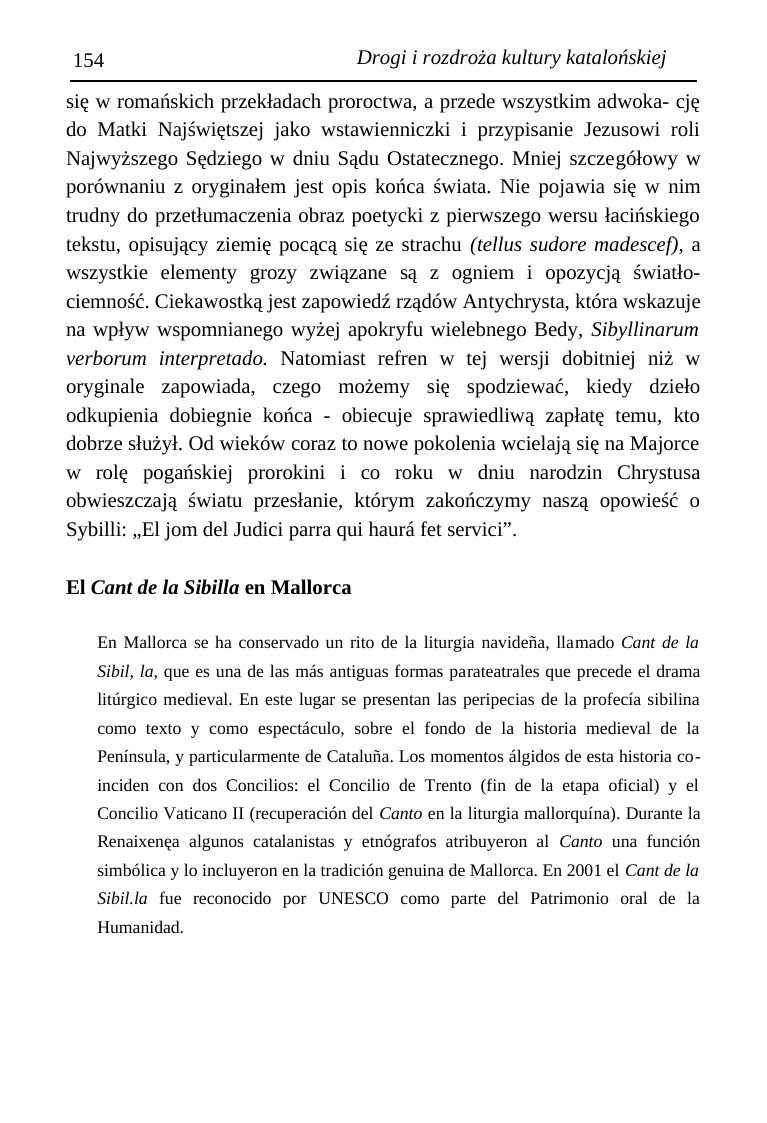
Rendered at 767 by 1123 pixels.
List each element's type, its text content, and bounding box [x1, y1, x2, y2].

text El Cant de la Sibilla en Mallorca [66, 574, 701, 599]
text się w romańskich przekładach proroctwa, a przede wszystkim adwoka- cję do Matki Najświętszej jako wstawienniczki i przypisanie Jezusowi roli Najwyższego Sędziego w dniu Sądu Ostatecznego. Mniej szcze­gółowy w porównaniu z oryginałem jest opis końca świata. Nie poja­wia się w nim trudny do przetłumaczenia obraz poetycki z pierwszego wersu łacińskiego tekstu, opisujący ziemię pocącą się ze strachu (tellus sudore madescef), a wszystkie elementy grozy związane są z ogniem i opozycją światło-ciemność. Ciekawostką jest zapowiedź rządów An­tychrysta, która wskazuje na wpływ wspomnianego wyżej apokryfu wielebnego Bedy, Sibyllinarum verborum interpretado. Natomiast refren w tej wersji dobitniej niż w oryginale zapowiada, czego możemy się spodziewać, kiedy dzieło odkupienia dobiegnie końca - obiecuje sprawiedliwą zapłatę temu, kto dobrze służył. Od wieków coraz to nowe pokolenia wcielają się na Majorce w rolę pogańskiej prorokini i co roku w dniu narodzin Chrystusa obwieszczają światu przesłanie, którym zakończymy naszą opowieść o Sybilli: „El jom del Judici parra qui haurá fet servici”. [66, 89, 701, 541]
text En Mallorca se ha conservado un rito de la liturgia navideña, lla­mado Cant de la Sibil, la, que es una de las más antiguas formas pa­rateatrales que precede el drama litúrgico medieval. En este lugar se presentan las peripecias de la profecía sibilina como texto y como espectáculo, sobre el fondo de la historia medieval de la Península, y particularmente de Cataluña. Los momentos álgidos de esta historia co­inciden con dos Concilios: el Concilio de Trento (fin de la etapa oficial) y el Concilio Vaticano II (recuperación del Canto en la liturgia mallorquí­na). Durante la Renaixenęa algunos catalanistas y etnógrafos atribuyeron al Canto una función simbólica y lo incluyeron en la tradición genuina de Mallorca. En 2001 el Cant de la Sibil.la fue reconocido por UNESCO como parte del Patrimonio oral de la Humanidad. [97, 632, 701, 937]
text 154 [69, 48, 107, 72]
text Drogi i rozdroża kultury katalońskiej [357, 45, 701, 69]
